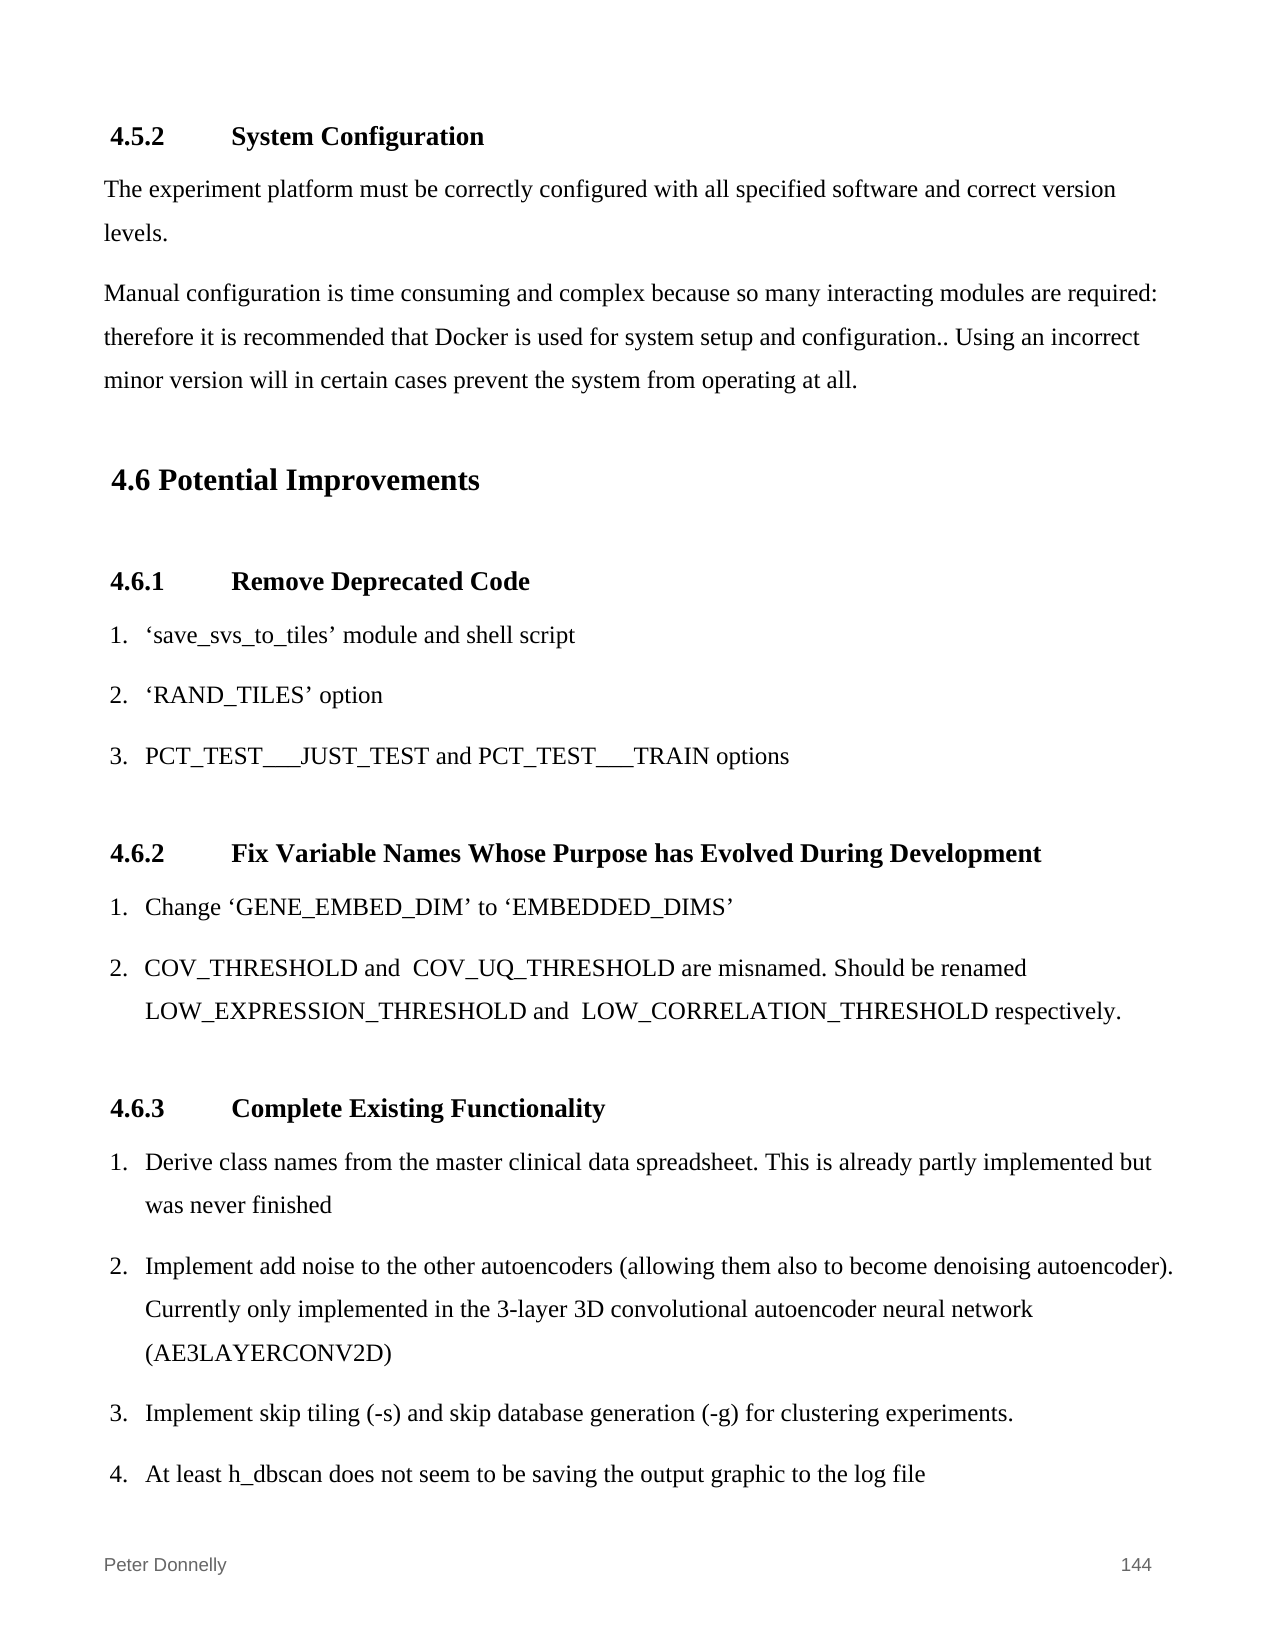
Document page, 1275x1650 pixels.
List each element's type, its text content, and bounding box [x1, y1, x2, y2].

subtitle Complete Existing Functionality [103, 1093, 1181, 1124]
list Implement add noise to the other autoencoders (allowing them also to become denoising autoencoder). Currently only implemented in the 3-layer 3D convolutional autoencoder neural network (AE3LAYERCONV2D) [109, 1251, 1181, 1366]
subtitle Potential Improvements [103, 461, 1181, 497]
subtitle System Configuration [103, 120, 1181, 151]
text Manual configuration is time consuming and complex because so many interacting modules are required: therefore it is recommended that Docker is used for system setup and configuration.. Using an incorrect minor version will in certain cases prevent the system from operating at all. [103, 278, 1181, 393]
list Derive class names from the master clinical data spreadsheet. This is already partly implemented but was never finished [109, 1147, 1181, 1219]
text The experiment platform must be correctly configured with all specified software and correct version levels. [103, 174, 1181, 246]
list Change ‘GENE_EMBED_DIM’ to ‘EMBEDDED_DIMS’ [109, 892, 1181, 921]
list At least h_dbscan does not seem to be saving the output graphic to the log file [109, 1459, 1181, 1488]
subtitle Remove Deprecated Code [103, 565, 1181, 596]
list COV_THRESHOLD and COV_UQ_THRESHOLD are misnamed. Should be renamed LOW_EXPRESSION_THRESHOLD and LOW_CORRELATION_THRESHOLD respectively. [109, 953, 1181, 1025]
subtitle Fix Variable Names Whose Purpose has Evolved During Development [103, 838, 1181, 869]
list Implement skip tiling (-s) and skip database generation (-g) for clustering experiments. [109, 1398, 1181, 1427]
list ‘save_svs_to_tiles’ module and shell script [109, 620, 1181, 648]
list ‘RAND_TILES’ option [109, 681, 1181, 709]
list PCT_TEST___JUST_TEST and PCT_TEST___TRAIN options [109, 741, 1181, 770]
